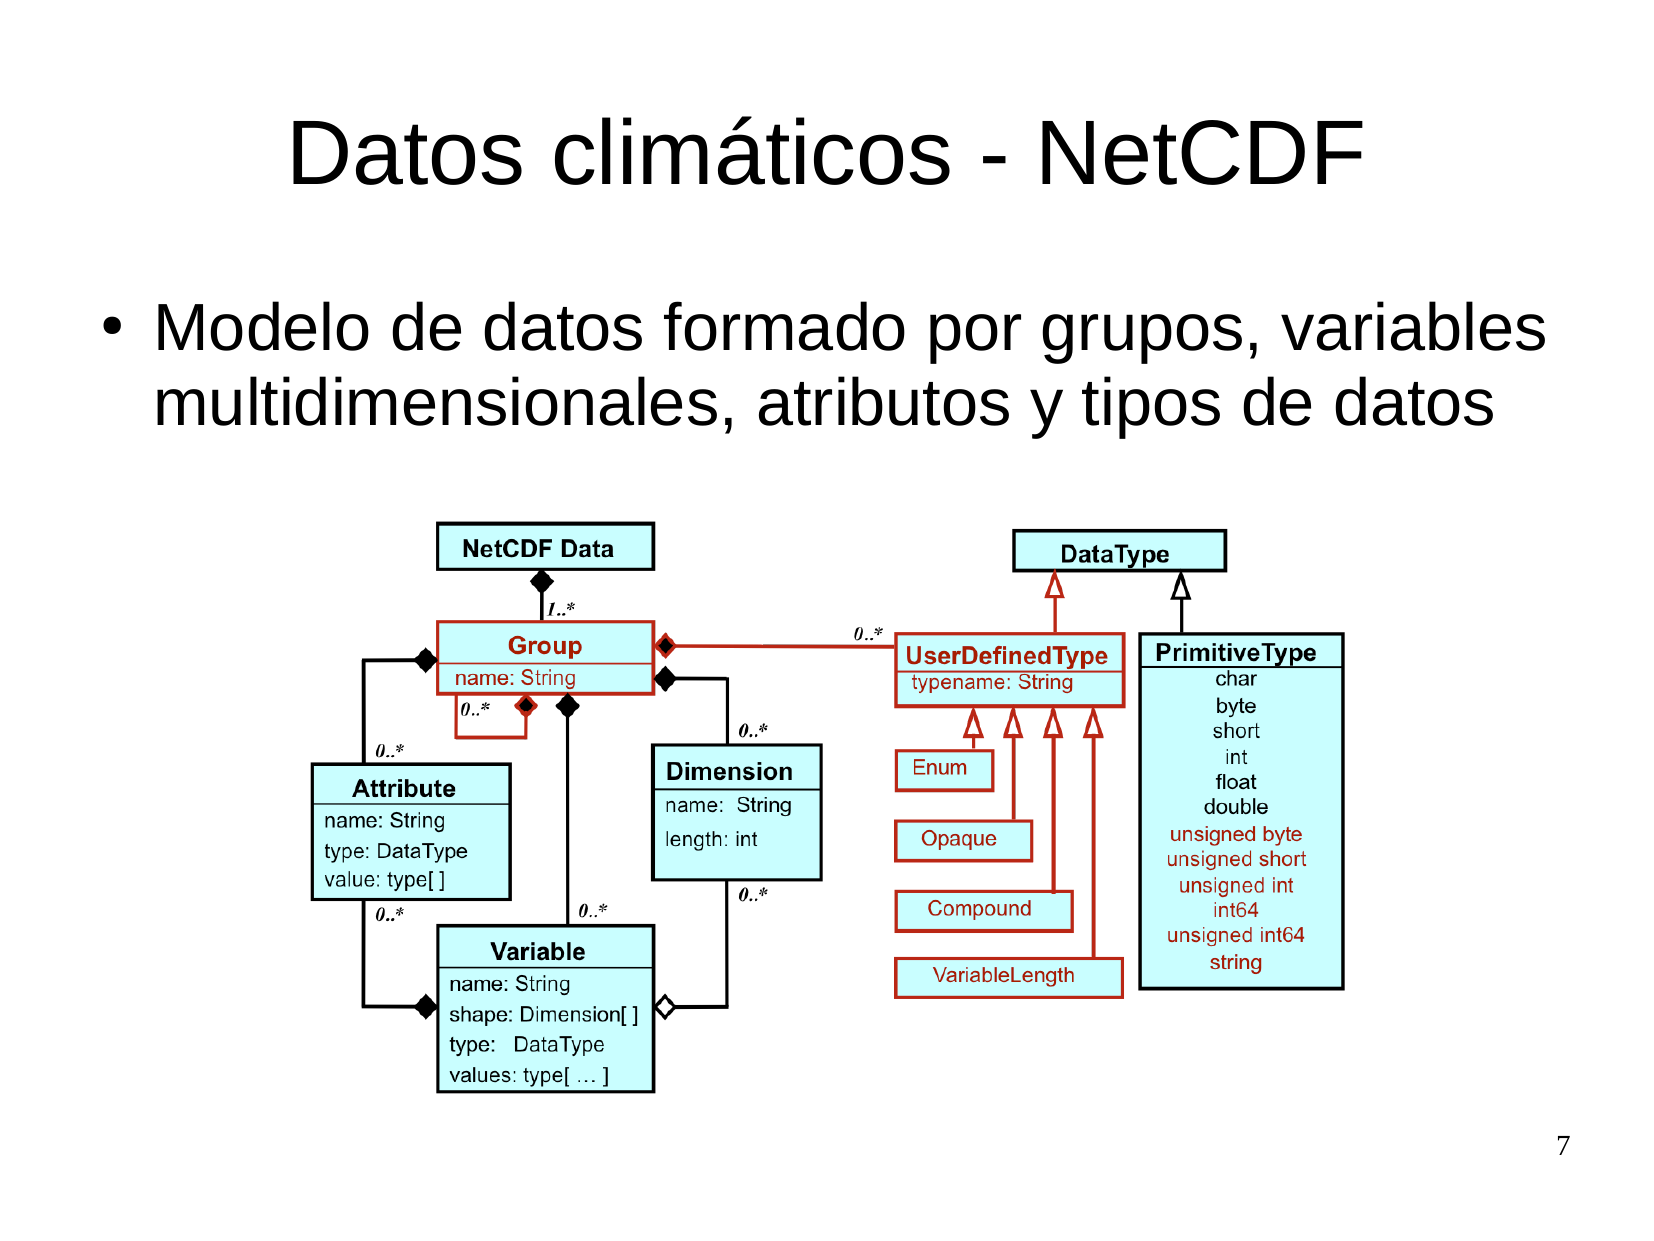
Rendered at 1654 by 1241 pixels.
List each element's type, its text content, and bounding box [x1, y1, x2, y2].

title Datos climáticos - NetCDF [82, 49, 1571, 257]
picture [308, 521, 1345, 1123]
list Modelo de datos formado por grupos, variables multidimensionales, atributos y tipos de datos [82, 290, 1571, 1010]
